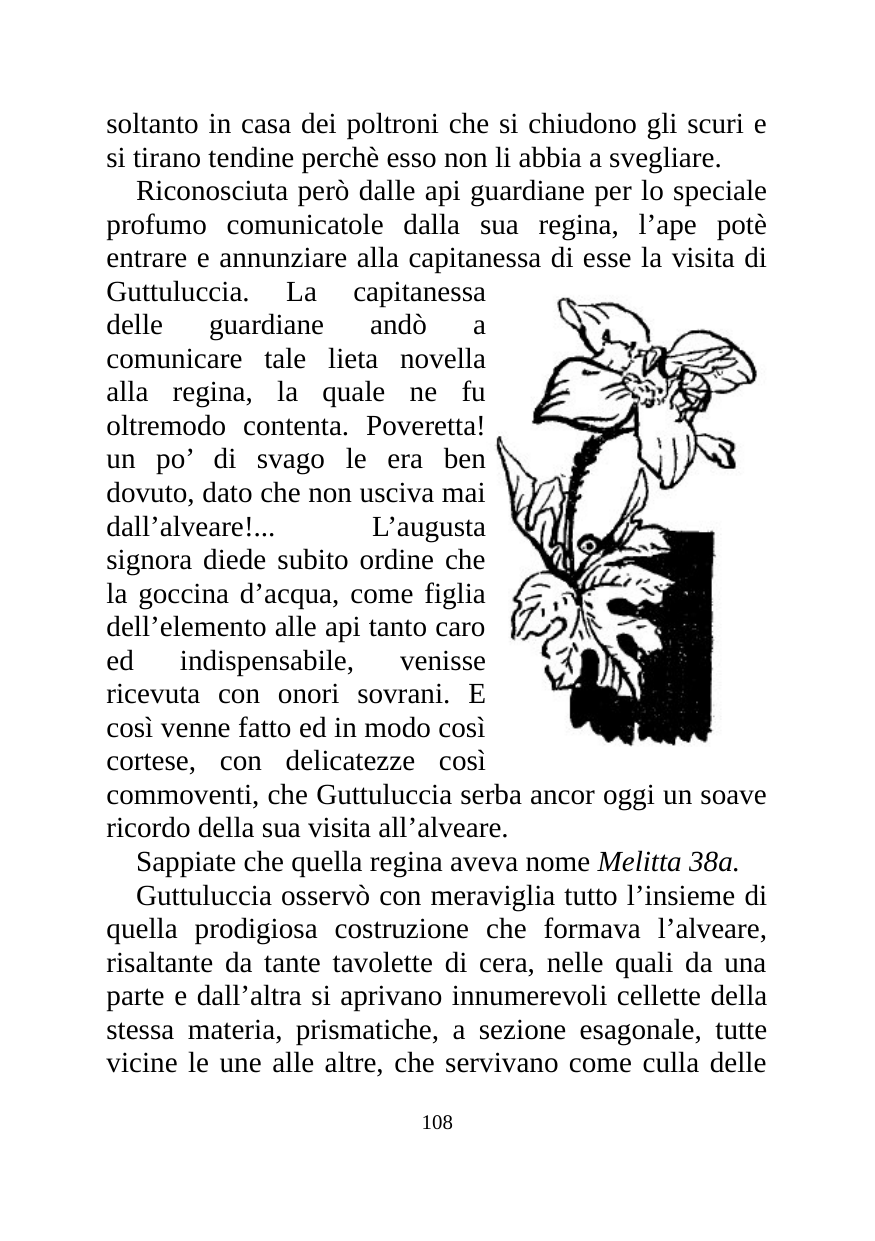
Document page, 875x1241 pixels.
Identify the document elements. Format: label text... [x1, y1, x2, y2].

text Guttuluccia osservò con meraviglia tutto l’insieme di quella prodigiosa costruzione che formava l’alveare, risaltante da tante tavolette di cera, nelle quali da una parte e dall’altra si aprivano innumerevoli cellette della stessa materia, prismatiche, a sezione esagonale, tutte vicine le une alle altre, che servivano come culla delle [106, 878, 768, 1079]
text Riconosciuta però dalle api guardiane per lo speciale profumo comunicatole dalla sua regina, l’ape potè entrare e annunziare alla capitanessa di esse la visita di Guttuluccia. La capitanessa delle guardiane andò a comunicare tale lieta novella alla regina, la quale ne fu oltremodo contenta. Poveretta! un po’ di svago le era ben dovuto, dato che non usciva mai dall’alveare!... L’augusta signora diede subito ordine che la goccina d’acqua, come figlia dell’elemento alle api tanto caro ed indispensabile, venisse ricevuta con onori sovrani. E così venne fatto ed in modo così cortese, con delicatezze così commoventi, che Guttuluccia serba ancor oggi un soave ricordo della sua visita all’alveare. [106, 173, 768, 844]
picture [486, 284, 768, 754]
text Sappiate che quella regina aveva nome Melitta 38a. [106, 844, 768, 878]
text soltanto in casa dei poltroni che si chiudono gli scuri e si tirano tendine perchè esso non li abbia a svegliare. [106, 106, 768, 173]
